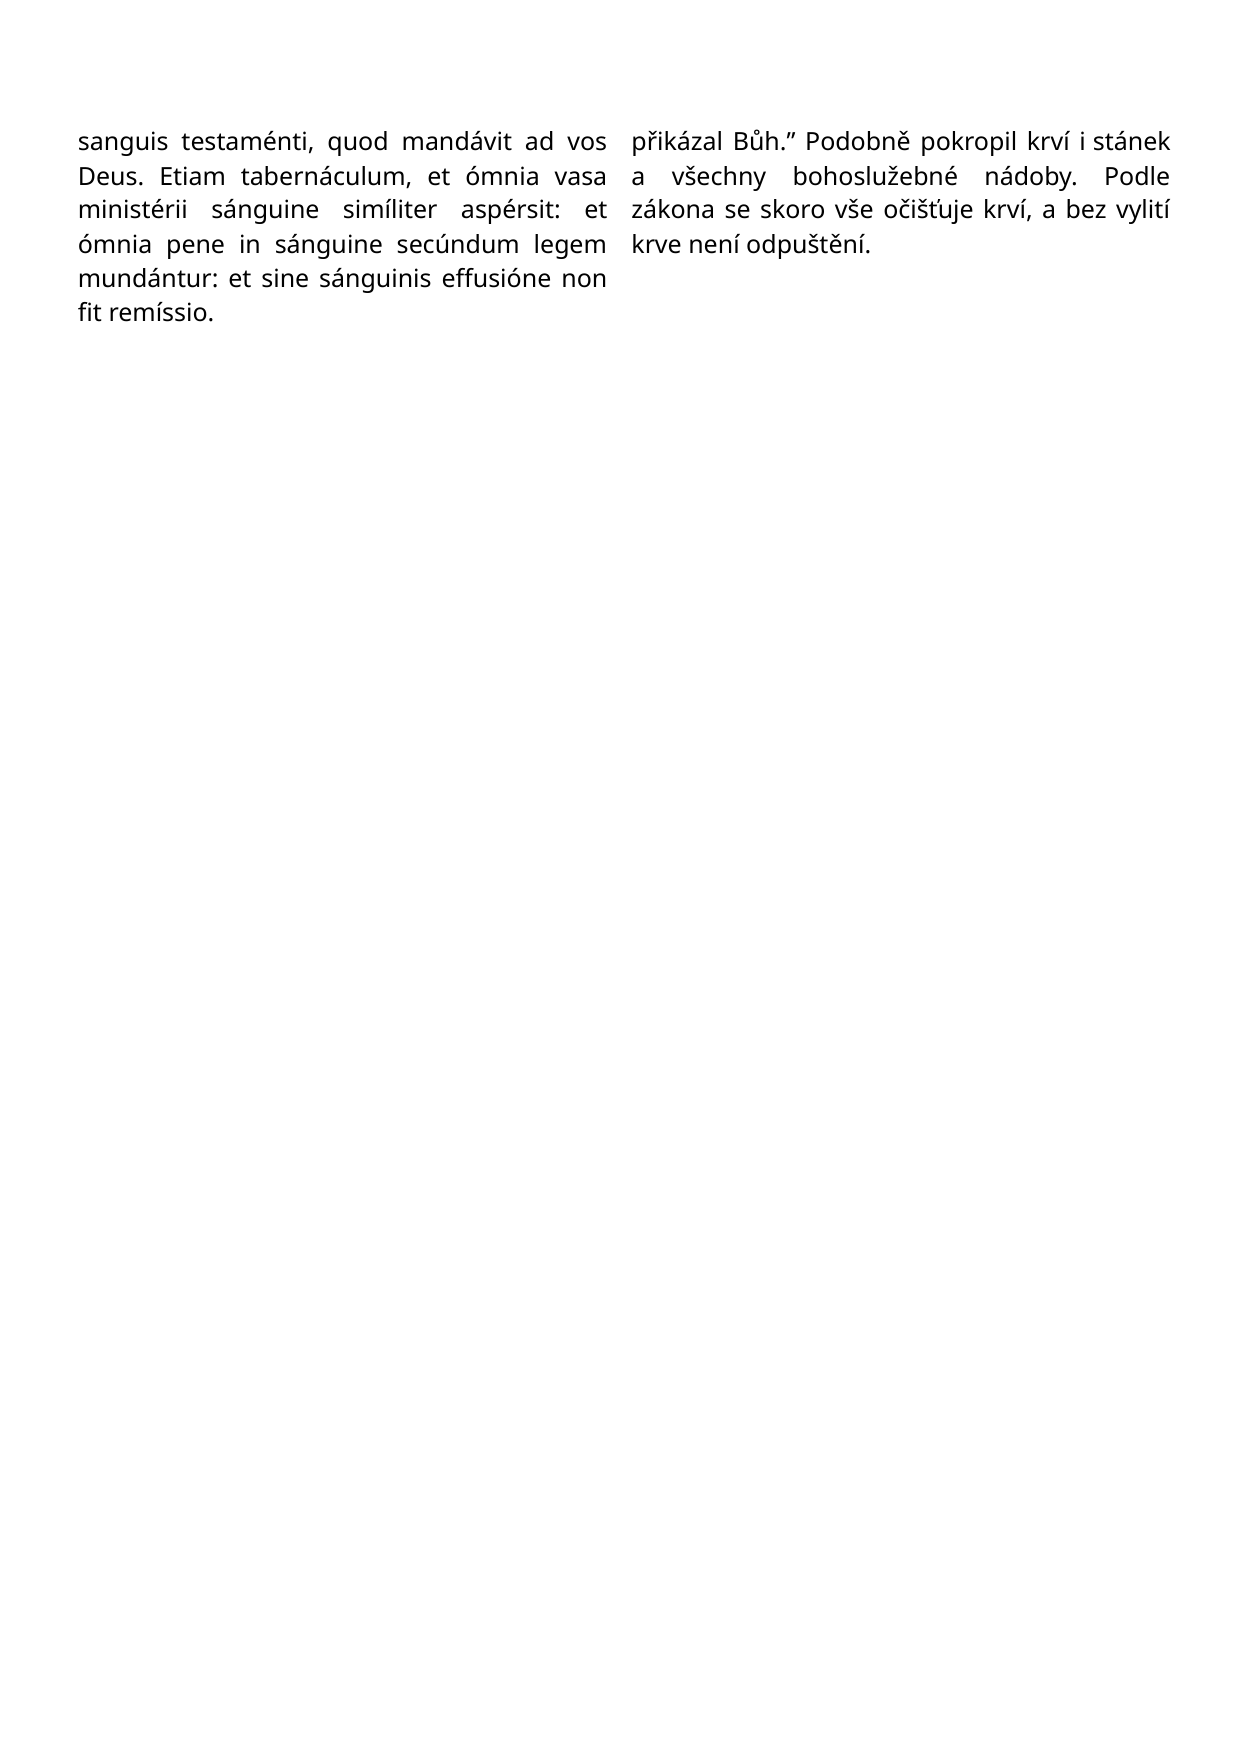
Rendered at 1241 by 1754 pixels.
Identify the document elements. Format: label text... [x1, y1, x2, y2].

table_cell sanguis testaménti, quod mandávit ad vos Deus. Etiam tabernáculum, et ómnia vasa ministérii sánguine simíliter aspérsit: et ómnia pene in sánguine secúndum legem mundántur: et sine sánguinis effusióne non fit remíssio. [66, 118, 619, 368]
table_cell přikázal Bůh.” Podobně pokropil krví i stánek a všechny bohoslužebné nádoby. Podle zákona se skoro vše očišťuje krví, a bez vylití krve není odpuštění. [619, 118, 1182, 368]
